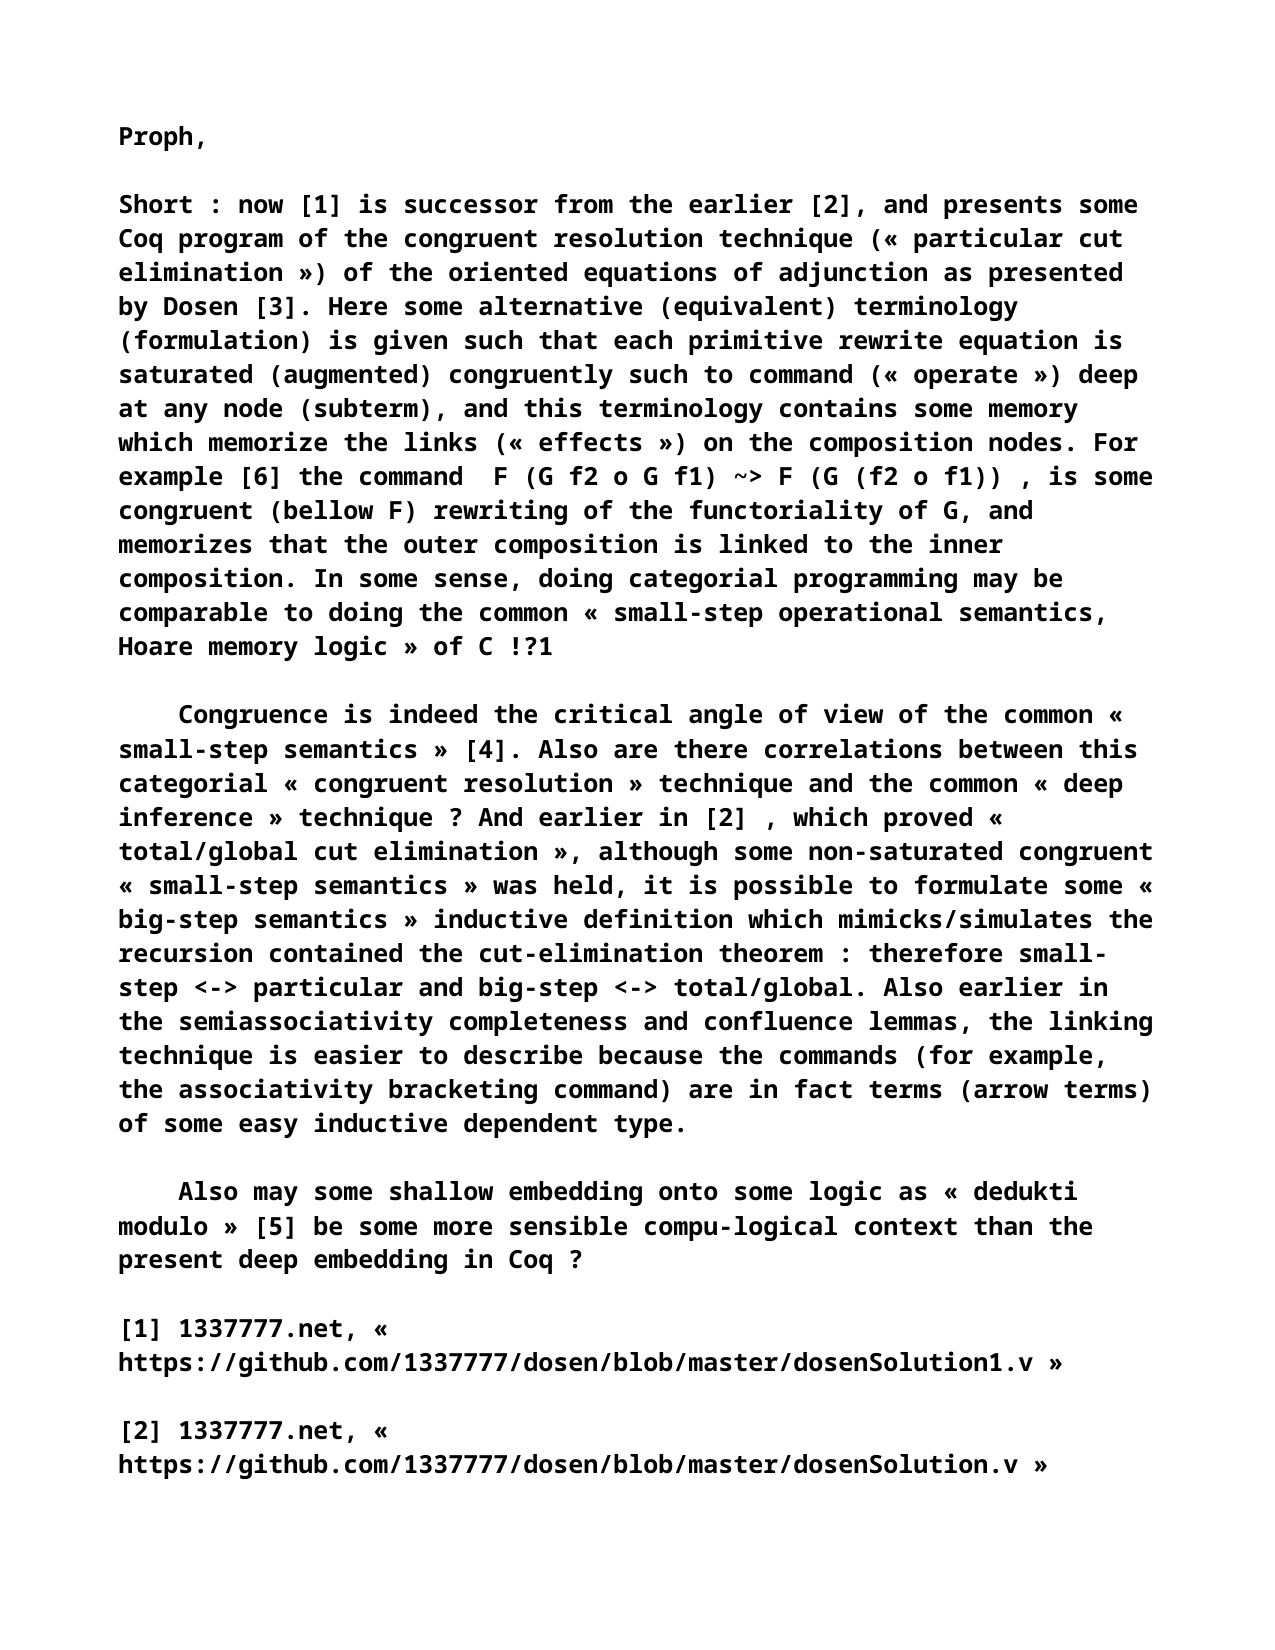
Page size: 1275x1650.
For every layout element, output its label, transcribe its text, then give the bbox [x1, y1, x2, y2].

text [2] 1337777.net, « https://github.com/1337777/dosen/blob/master/dosenSolution.v » [118, 1412, 1157, 1481]
text Short : now [1] is successor from the earlier [2], and presents some Coq program of the congruent resolution technique (« particular cut elimination ») of the oriented equations of adjunction as presented by Dosen [3]. Here some alternative (equivalent) terminology (formulation) is given such that each primitive rewrite equation is saturated (augmented) congruently such to command (« operate ») deep at any node (subterm), and this terminology contains some memory which memorize the links (« effects ») on the composition nodes. For example [6] the command F (G f2 o G f1) ~> F (G (f2 o f1)) , is some congruent (bellow F) rewriting of the functoriality of G, and memorizes that the outer composition is linked to the inner composition. In some sense, doing categorial programming may be comparable to doing the common « small-step operational semantics, Hoare memory logic » of C !?1 [118, 186, 1157, 663]
text Proph, [118, 118, 1157, 152]
text [1] 1337777.net, « https://github.com/1337777/dosen/blob/master/dosenSolution1.v » [118, 1310, 1157, 1378]
text Also may some shallow embedding onto some logic as « dedukti modulo » [5] be some more sensible compu-logical context than the present deep embedding in Coq ? [118, 1174, 1157, 1276]
text Congruence is indeed the critical angle of view of the common « small-step semantics » [4]. Also are there correlations between this categorial « congruent resolution » technique and the common « deep inference » technique ? And earlier in [2] , which proved « total/global cut elimination », although some non-saturated congruent « small-step semantics » was held, it is possible to formulate some « big-step semantics » inductive definition which mimicks/simulates the recursion contained the cut-elimination theorem : therefore small-step <-> particular and big-step <-> total/global. Also earlier in the semiassociativity completeness and confluence lemmas, the linking technique is easier to describe because the commands (for example, the associativity bracketing command) are in fact terms (arrow terms) of some easy inductive dependent type. [118, 697, 1157, 1140]
